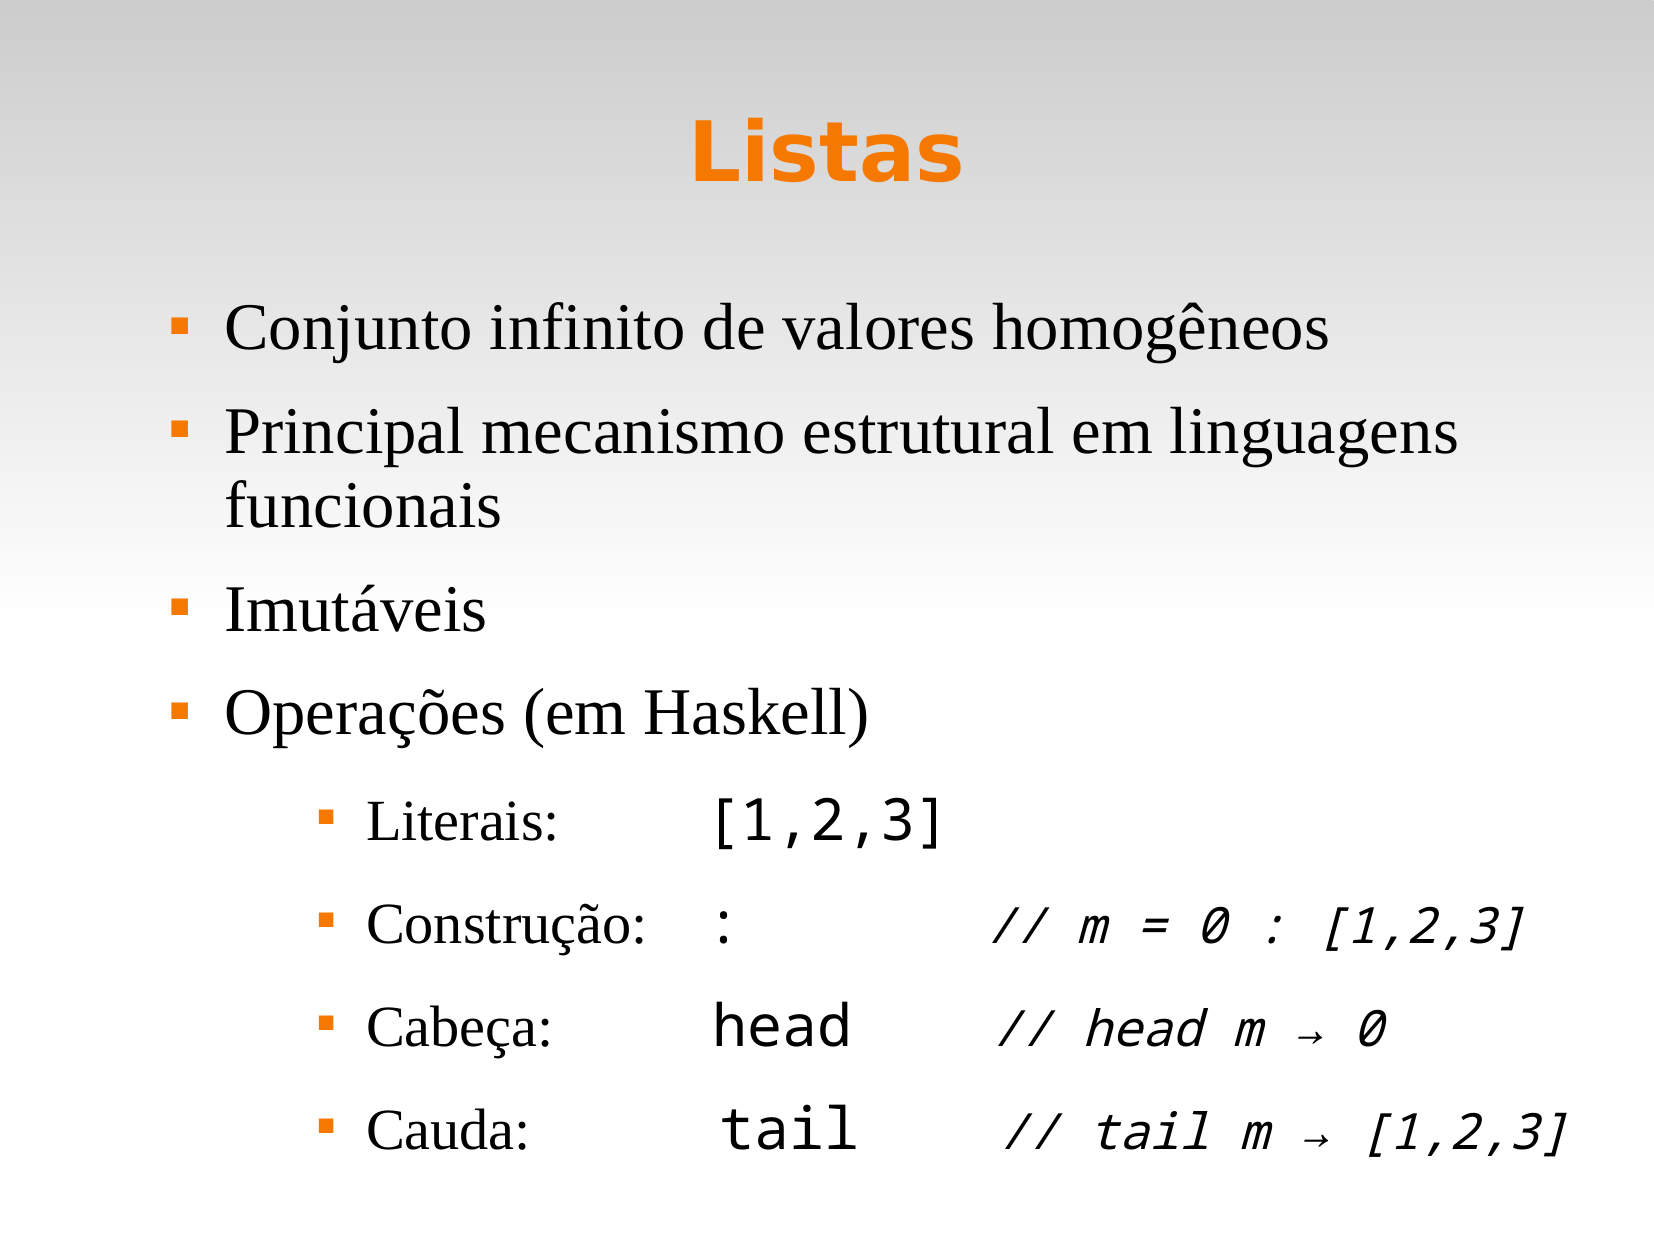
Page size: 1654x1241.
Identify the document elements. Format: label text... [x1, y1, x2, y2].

title Listas [82, 49, 1571, 257]
list Conjunto infinito de valores homogêneos Principal mecanismo estrutural em linguagens funcionais Imutáveis Operações (em Haskell) Literais: [1,2,3] Construção: : // m = 0 : [1,2,3] Cabeça: head // head m → 0 Cauda: tail // tail m → [1,2,3] [82, 290, 1571, 1241]
